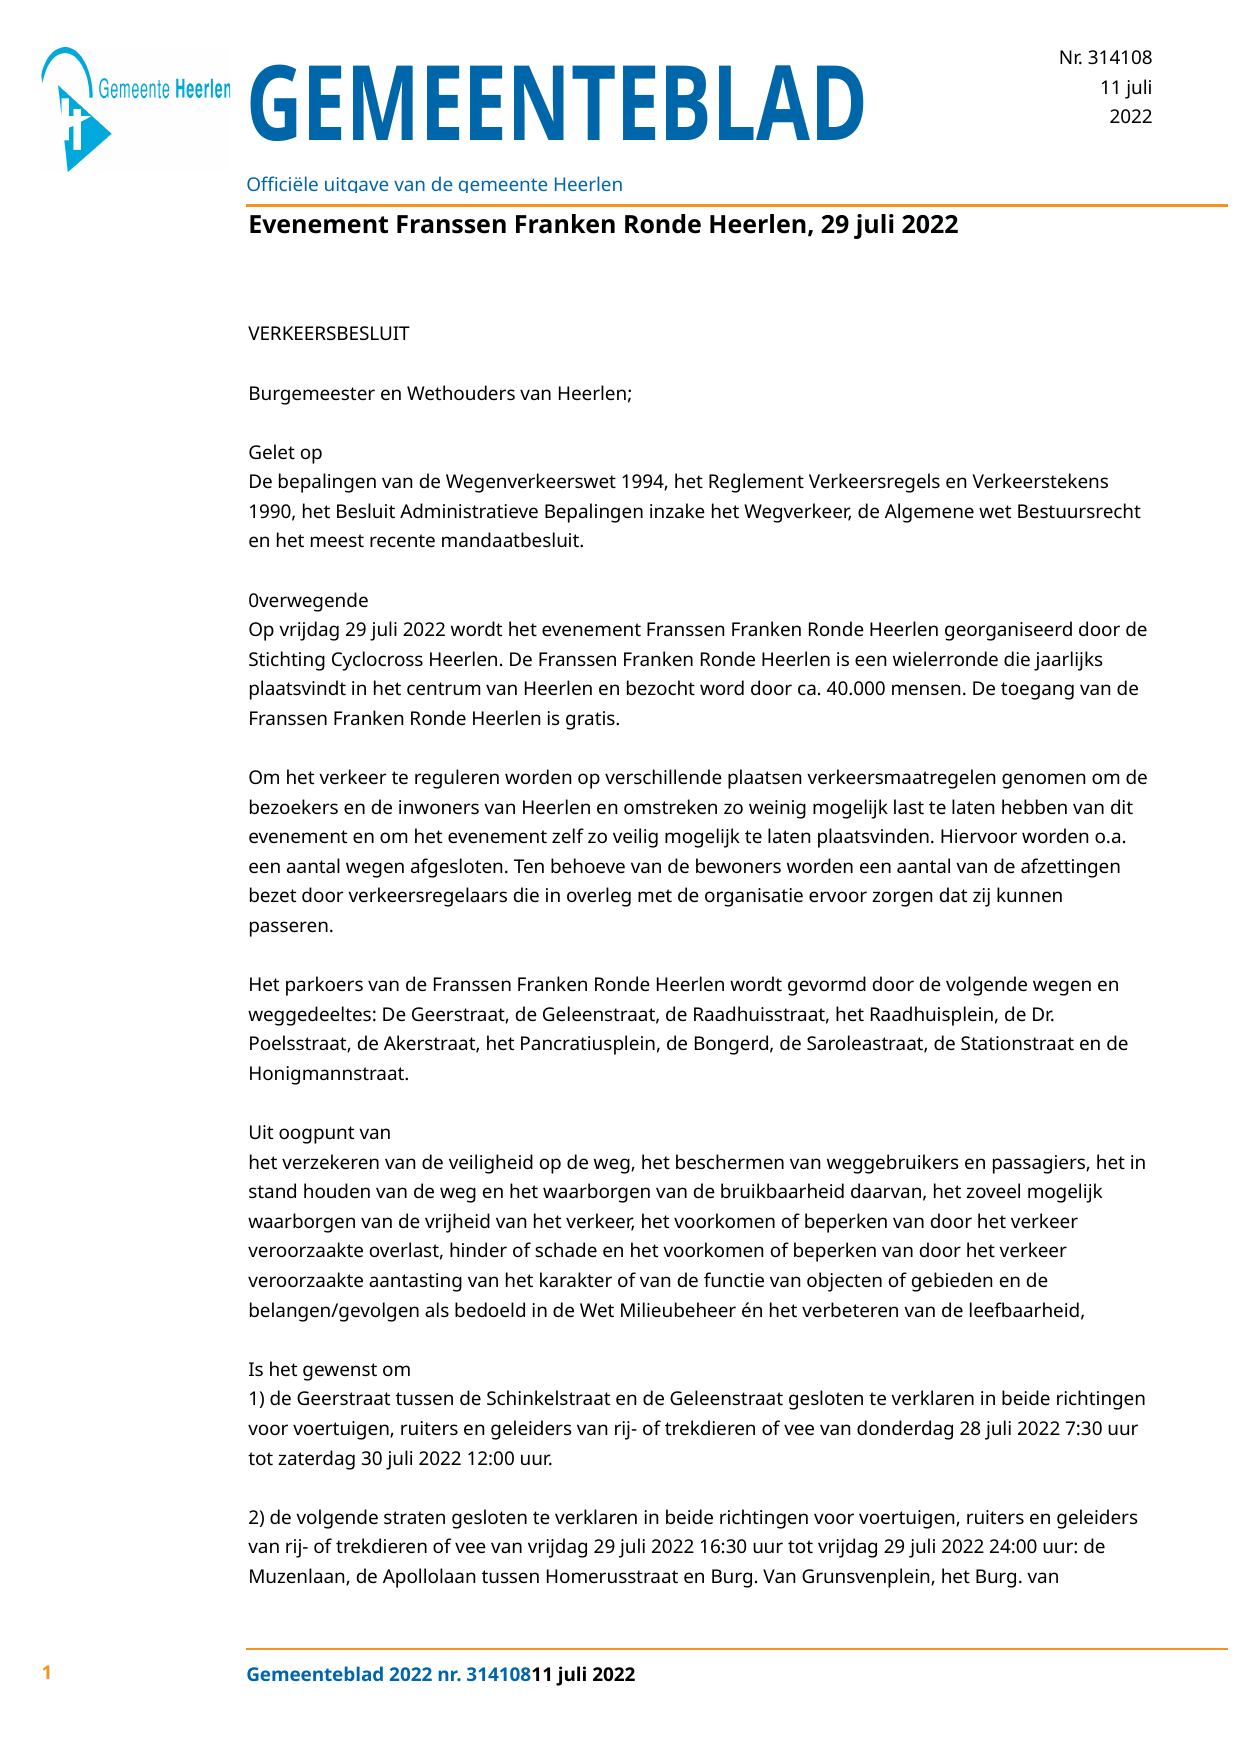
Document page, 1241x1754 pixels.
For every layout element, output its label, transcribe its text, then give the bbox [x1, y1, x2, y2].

text VERKEERSBESLUIT [248, 321, 1152, 346]
text 2) de volgende straten gesloten te verklaren in beide richtingen voor voertuigen, ruiters en geleiders van rij- of trekdieren of vee van vrijdag 29 juli 2022 16:30 uur tot vrijdag 29 juli 2022 24:00 uur: de Muzenlaan, de Apollolaan tussen Homerusstraat en Burg. Van Grunsvenplein, het Burg. van [248, 1504, 1152, 1589]
picture [41, 47, 59, 70]
text het verzekeren van de veiligheid op de weg, het beschermen van weggebruikers en passagiers, het in stand houden van de weg en het waarborgen van de bruikbaarheid daarvan, het zoveel mogelijk waarborgen van de vrijheid van het verkeer, het voorkomen of beperken van door het verkeer veroorzaakte overlast, hinder of schade en het voorkomen of beperken van door het verkeer veroorzaakte aantasting van het karakter of van de functie van objecten of gebieden en de belangen/gevolgen als bedoeld in de Wet Milieubeheer én het verbeteren van de leefbaarheid, [248, 1149, 1152, 1323]
text Uit oogpunt van [248, 1119, 1152, 1145]
text Op vrijdag 29 juli 2022 wordt het evenement Franssen Franken Ronde Heerlen georganiseerd door de Stichting Cyclocross Heerlen. De Franssen Franken Ronde Heerlen is een wielerronde die jaarlijks plaatsvindt in het centrum van Heerlen en bezocht word door ca. 40.000 mensen. De toegang van de Franssen Franken Ronde Heerlen is gratis. [248, 616, 1152, 731]
text De bepalingen van de Wegenverkeerswet 1994, het Reglement Verkeersregels en Verkeerstekens 1990, het Besluit Administratieve Bepalingen inzake het Wegverkeer, de Algemene wet Bestuursrecht en het meest recente mandaatbesluit. [248, 468, 1152, 553]
text Gelet op [248, 439, 1152, 465]
text 0verwegende [248, 587, 1152, 613]
text Het parkoers van de Franssen Franken Ronde Heerlen wordt gevormd door de volgende wegen en weggedeeltes: De Geerstraat, de Geleenstraat, de Raadhuisstraat, het Raadhuisplein, de Dr. Poelsstraat, de Akerstraat, het Pancratiusplein, de Bongerd, de Saroleastraat, de Stationstraat en de Honigmannstraat. [248, 971, 1152, 1086]
text Burgemeester en Wethouders van Heerlen; [248, 380, 1152, 406]
picture [41, 47, 231, 172]
text Is het gewenst om [248, 1356, 1152, 1382]
text Om het verkeer te reguleren worden op verschillende plaatsen verkeersmaatregelen genomen om de bezoekers en de inwoners van Heerlen en omstreken zo weinig mogelijk last te laten hebben van dit evenement en om het evenement zelf zo veilig mogelijk te laten plaatsvinden. Hiervoor worden o.a. een aantal wegen afgesloten. Ten behoeve van de bewoners worden een aantal van de afzettingen bezet door verkeersregelaars die in overleg met de organisatie ervoor zorgen dat zij kunnen passeren. [248, 764, 1152, 938]
text 1) de Geerstraat tussen de Schinkelstraat en de Geleenstraat gesloten te verklaren in beide richtingen voor voertuigen, ruiters en geleiders van rij- of trekdieren of vee van donderdag 28 juli 2022 7:30 uur tot zaterdag 30 juli 2022 12:00 uur. [248, 1386, 1152, 1471]
text Evenement Franssen Franken Ronde Heerlen, 29 juli 2022 [248, 207, 1152, 241]
